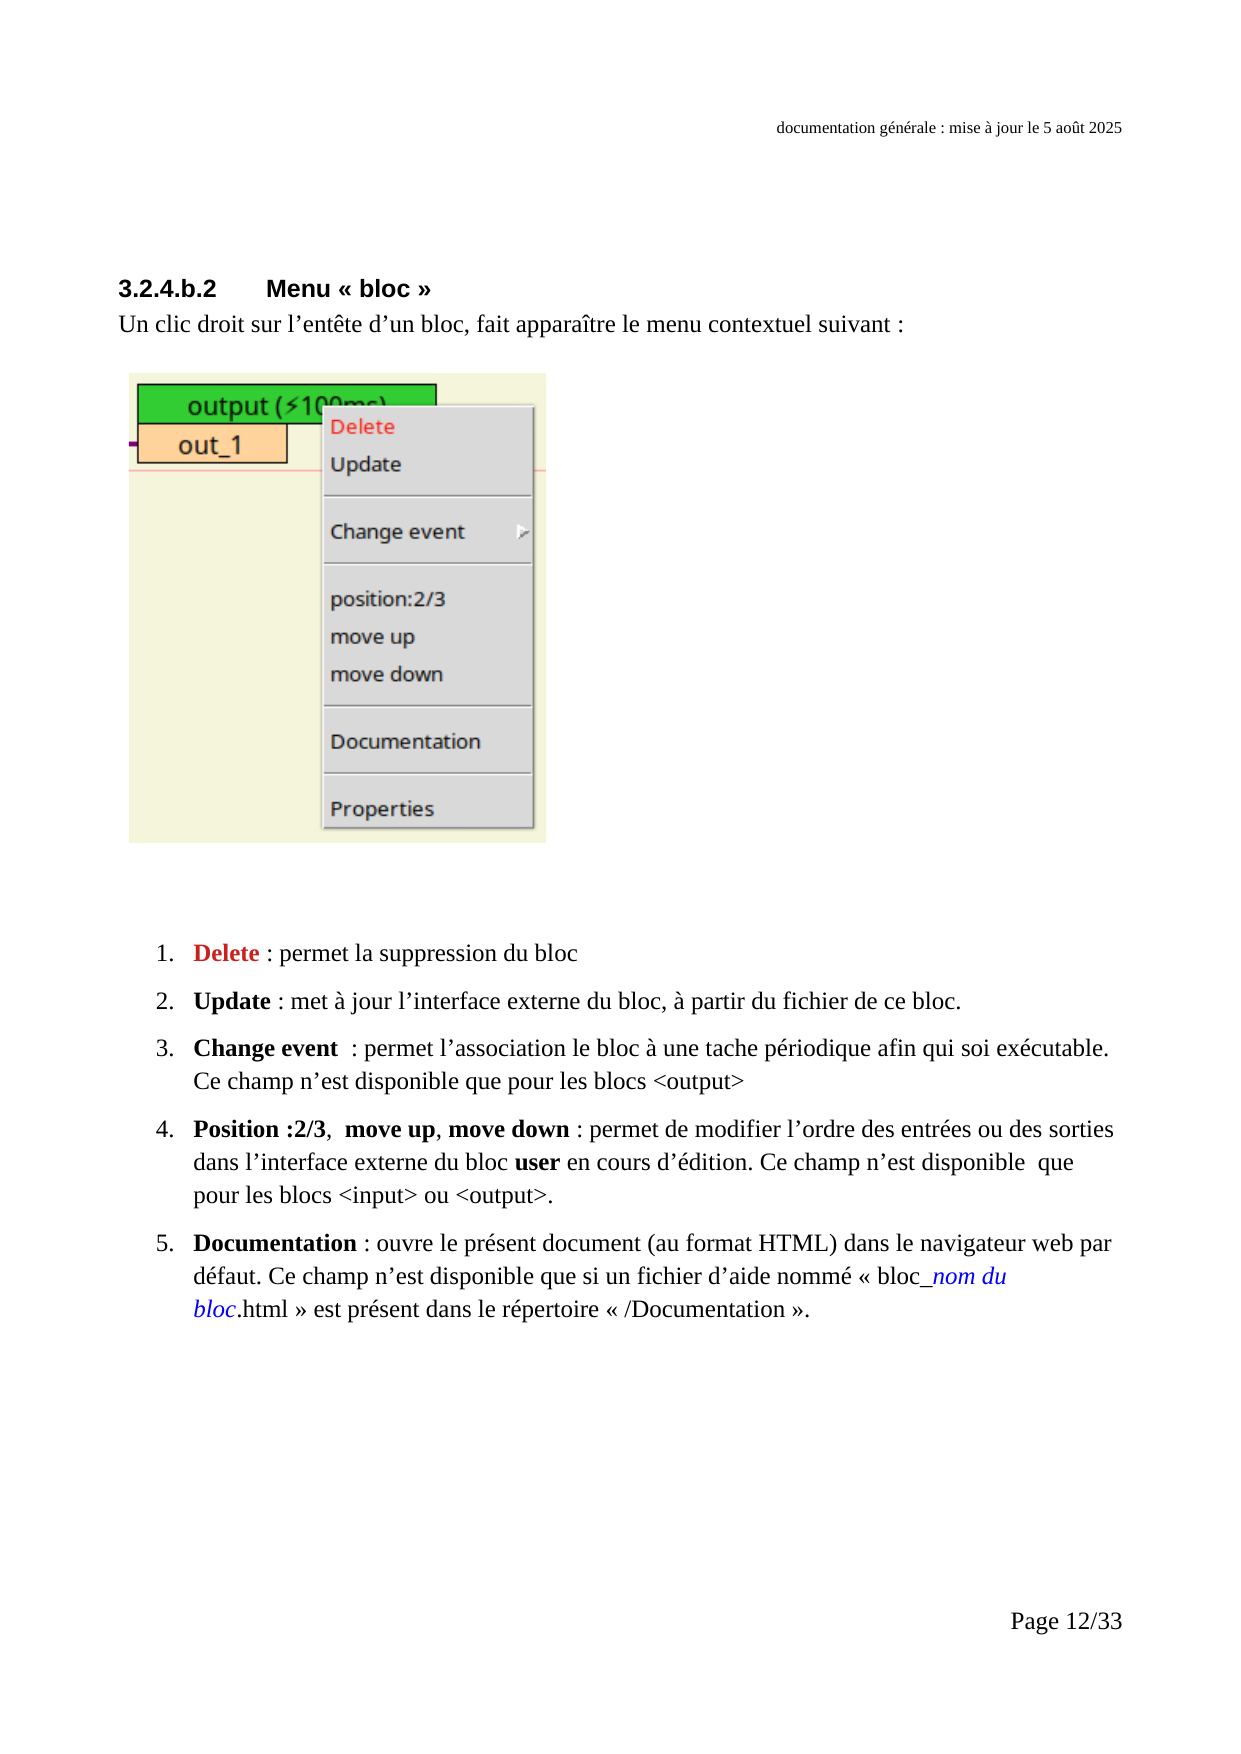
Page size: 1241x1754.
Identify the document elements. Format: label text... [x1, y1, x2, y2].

list Change event : permet l’association le bloc à une tache périodique afin qui soi exécutable. Ce champ n’est disponible que pour les blocs <output> [156, 1033, 1122, 1095]
list Documentation : ouvre le présent document (au format HTML) dans le navigateur web par défaut. Ce champ n’est disponible que si un fichier d’aide nommé « bloc_nom du bloc.html » est présent dans le répertoire « /Documentation ». [156, 1228, 1122, 1322]
list Delete : permet la suppression du bloc [156, 938, 1122, 967]
subtitle Menu « bloc » [118, 274, 1122, 303]
text Un clic droit sur l’entête d’un bloc, fait apparaître le menu contextuel suivant : [118, 309, 1122, 338]
list Update : met à jour l’interface externe du bloc, à partir du fichier de ce bloc. [156, 986, 1122, 1014]
list Position :2/3, move up, move down : permet de modifier l’ordre des entrées ou des sorties dans l’interface externe du bloc user en cours d’édition. Ce champ n’est disponible que pour les blocs <input> ou <output>. [156, 1114, 1122, 1209]
picture [128, 373, 547, 843]
